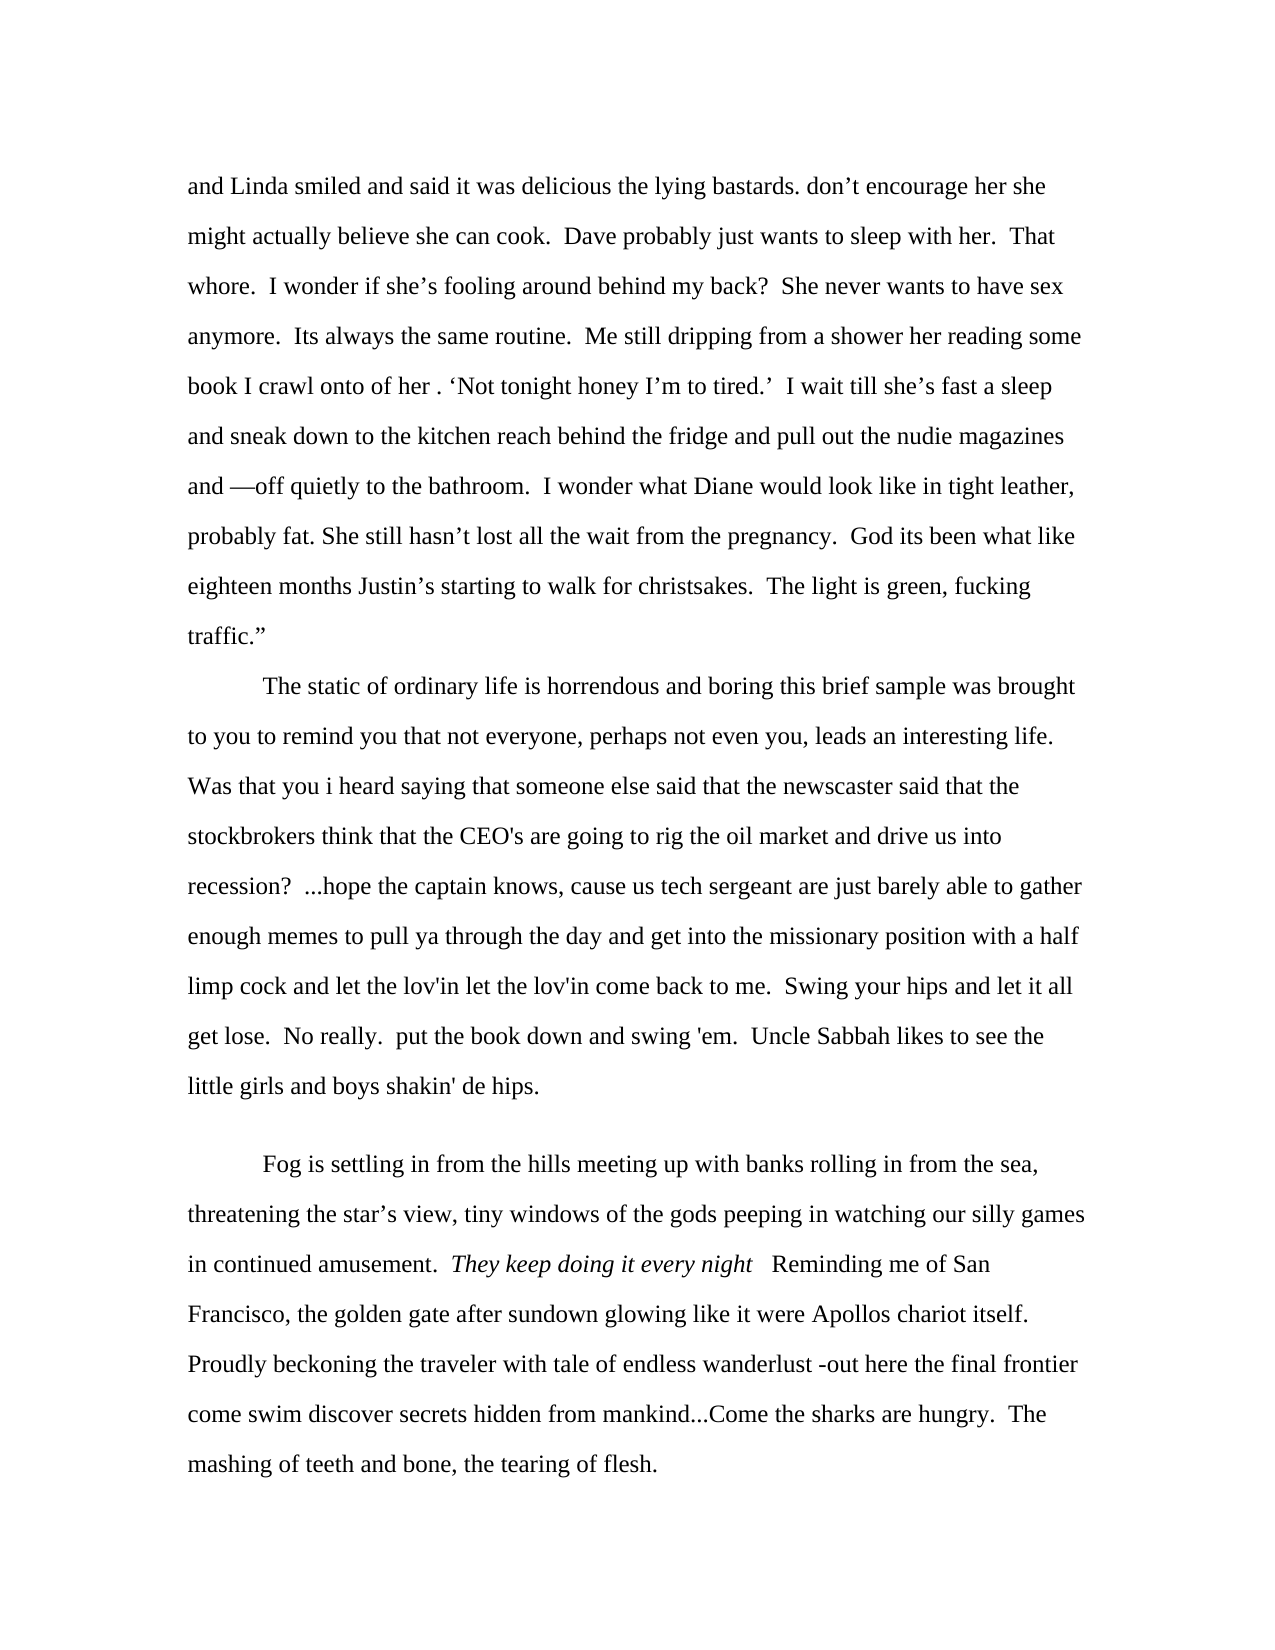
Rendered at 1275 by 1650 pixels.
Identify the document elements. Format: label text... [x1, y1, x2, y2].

text Fog is settling in from the hills meeting up with banks rolling in from the sea, threatening the star’s view, tiny windows of the gods peeping in watching our silly games in continued amusement. They keep doing it every night Reminding me of San Francisco, the golden gate after sundown glowing like it were Apollos chariot itself. Proudly beckoning the traveler with tale of endless wanderlust -out here the final frontier come swim discover secrets hidden from mankind...Come the sharks are hungry. The mashing of teeth and bone, the tearing of flesh. [187, 1128, 1087, 1478]
text The static of ordinary life is horrendous and boring this brief sample was brought to you to remind you that not everyone, perhaps not even you, leads an interesting life. Was that you i heard saying that someone else said that the newscaster said that the stockbrokers think that the CEO's are going to rig the oil market and drive us into recession? ...hope the captain knows, cause us tech sergeant are just barely able to gather enough memes to pull ya through the day and get into the missionary position with a half limp cock and let the lov'in let the lov'in come back to me. Swing your hips and let it all get lose. No really. put the book down and swing 'em. Uncle Sabbah likes to see the little girls and boys shakin' de hips. [187, 650, 1087, 1100]
text and Linda smiled and said it was delicious the lying bastards. don’t encourage her she might actually believe she can cook. Dave probably just wants to sleep with her. That whore. I wonder if she’s fooling around behind my back? She never wants to have sex anymore. Its always the same routine. Me still dripping from a shower her reading some book I crawl onto of her . ‘Not tonight honey I’m to tired.’ I wait till she’s fast a sleep and sneak down to the kitchen reach behind the fridge and pull out the nudie magazines and —off quietly to the bathroom. I wonder what Diane would look like in tight leather, probably fat. She still hasn’t lost all the wait from the pregnancy. God its been what like eighteen months Justin’s starting to walk for christsakes. The light is green, fucking traffic.” [187, 150, 1087, 650]
